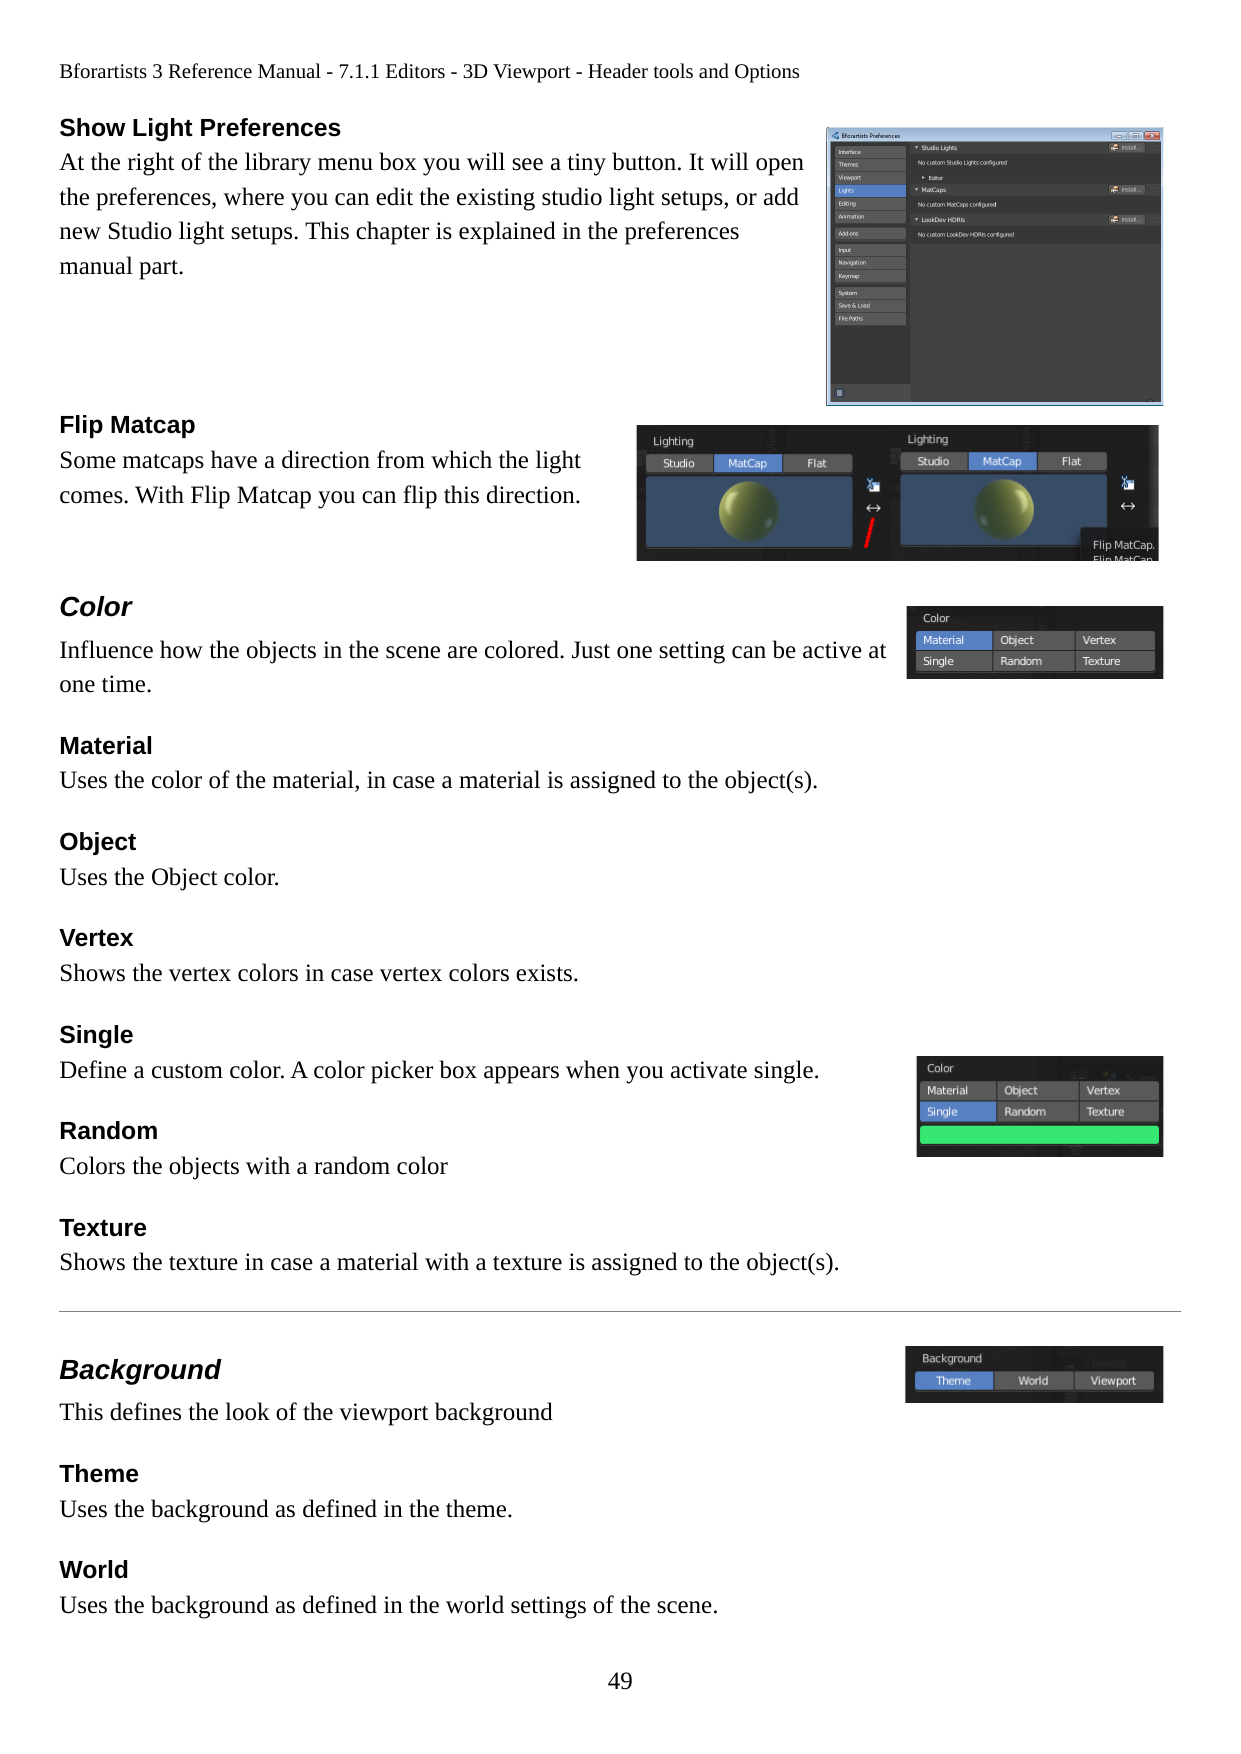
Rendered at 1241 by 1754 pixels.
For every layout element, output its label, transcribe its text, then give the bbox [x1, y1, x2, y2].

text Uses the Object color. [59, 862, 1181, 891]
subtitle Object [59, 827, 1181, 856]
text At the right of the library menu box you will see a tiny button. It will open the preferences, where you can edit the existing studio light setups, or add new Studio light setups. This chapter is explained in the preferences manual part. [59, 147, 826, 279]
text Shows the texture in case a material with a texture is assigned to the object(s). [59, 1247, 1181, 1276]
subtitle Background [59, 1353, 905, 1385]
subtitle [1164, 1116, 1181, 1145]
text Uses the background as defined in the world settings of the scene. [59, 1590, 1181, 1619]
subtitle Vertex [59, 923, 1181, 952]
text Define a custom color. A color picker box appears when you activate single. [59, 1055, 1181, 1083]
subtitle World [59, 1555, 1181, 1584]
subtitle Flip Matcap [59, 411, 1181, 439]
subtitle Single [59, 1020, 1181, 1048]
subtitle [1164, 1353, 1181, 1385]
picture [636, 425, 1159, 561]
picture [906, 606, 1164, 679]
subtitle Texture [59, 1213, 1181, 1241]
text Uses the color of the material, in case a material is assigned to the object(s). [59, 766, 1181, 794]
text This defines the look of the viewport background [59, 1397, 1181, 1426]
text Some matcaps have a direction from which the light comes. With Flip Matcap you can flip this direction. [59, 445, 636, 508]
text Colors the objects with a random color [59, 1151, 1181, 1180]
picture [826, 127, 1164, 406]
picture [916, 1056, 1164, 1157]
subtitle Material [59, 731, 1181, 759]
text Shows the vertex colors in case vertex colors exists. [59, 958, 1181, 987]
subtitle Color [59, 590, 1181, 622]
text Uses the background as defined in the theme. [59, 1494, 1181, 1523]
picture [905, 1346, 1164, 1403]
text Influence how the objects in the scene are colored. Just one setting can be active at one time. [59, 679, 1181, 698]
subtitle Theme [59, 1459, 1181, 1488]
subtitle Show Light Preferences [59, 113, 1181, 141]
subtitle Random [59, 1116, 916, 1145]
